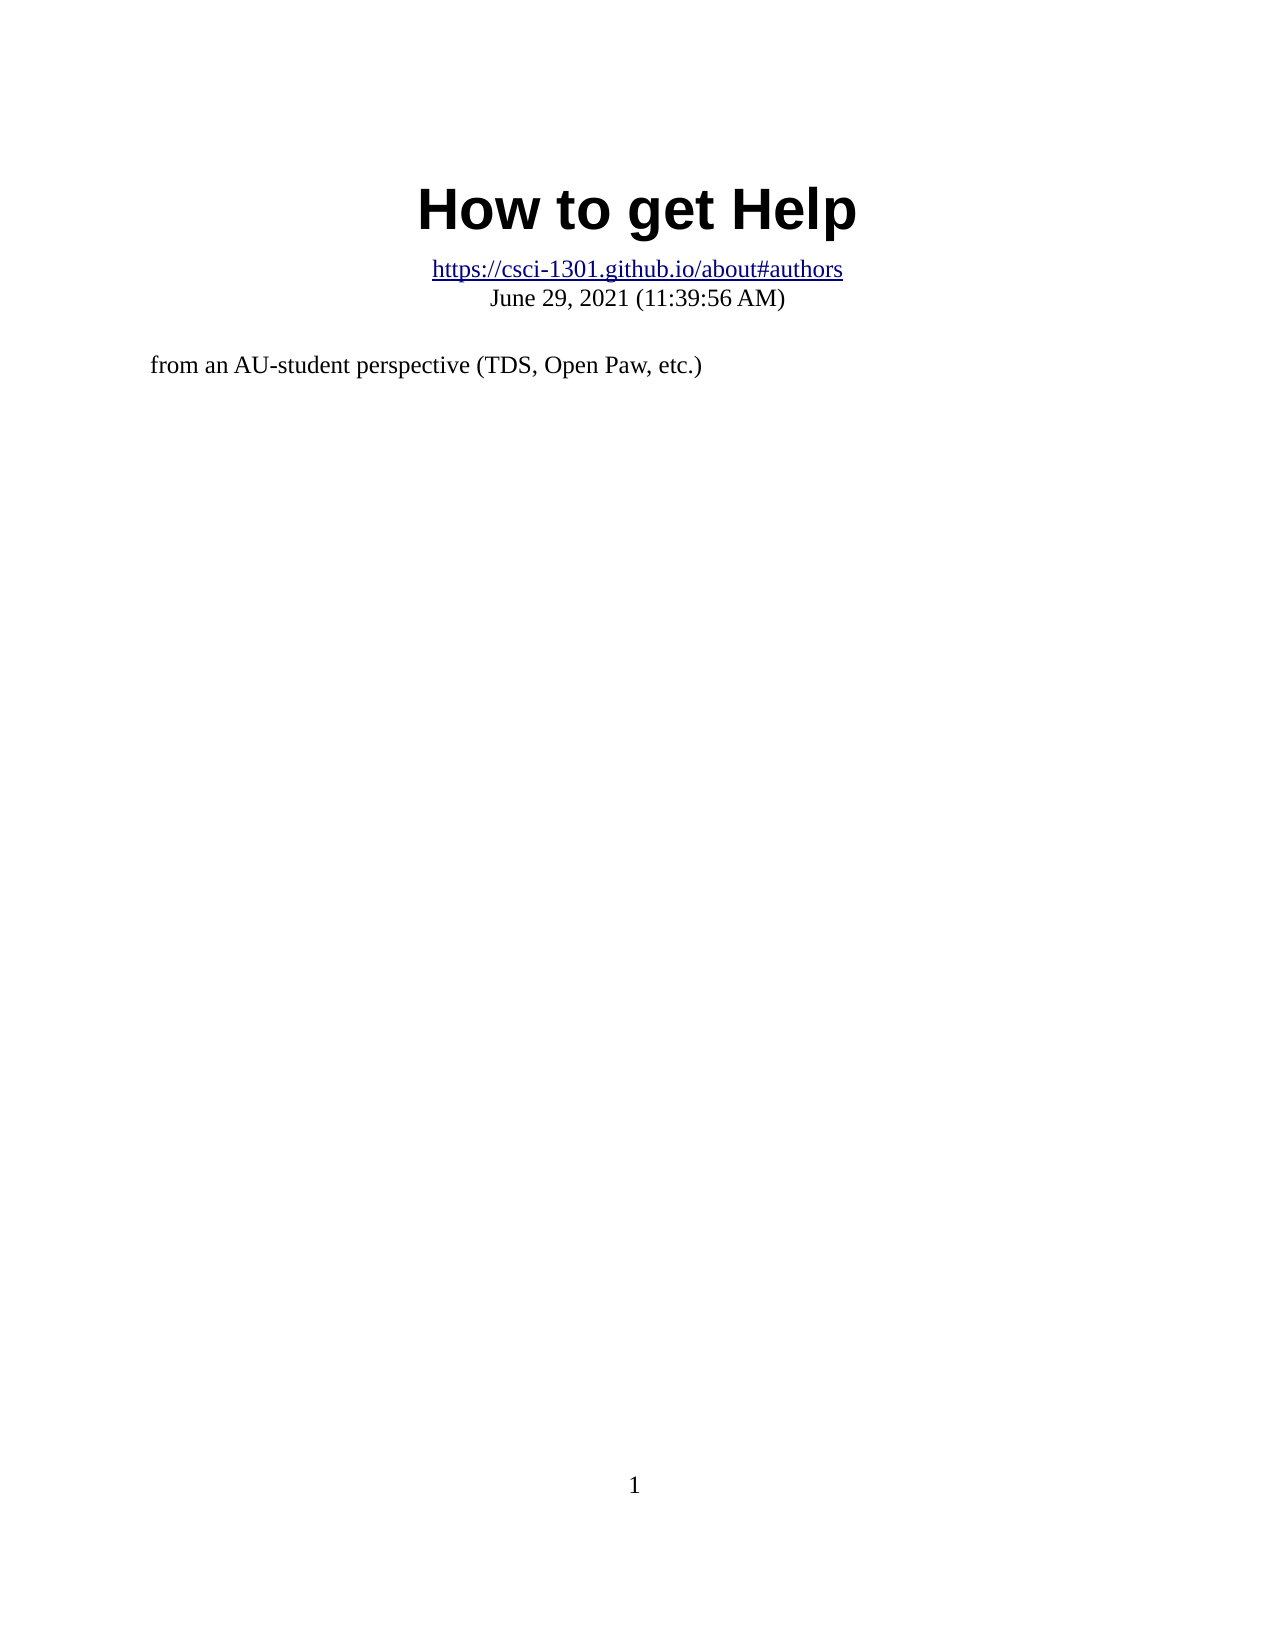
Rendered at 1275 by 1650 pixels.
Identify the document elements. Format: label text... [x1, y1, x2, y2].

text June 29, 2021 (11:39:56 AM) [150, 283, 1125, 312]
text https://csci-1301.github.io/about#authors [150, 254, 1125, 283]
title How to get Help [150, 175, 1125, 242]
text from an AU-student perspective (TDS, Open Paw, etc.) [150, 350, 1125, 378]
